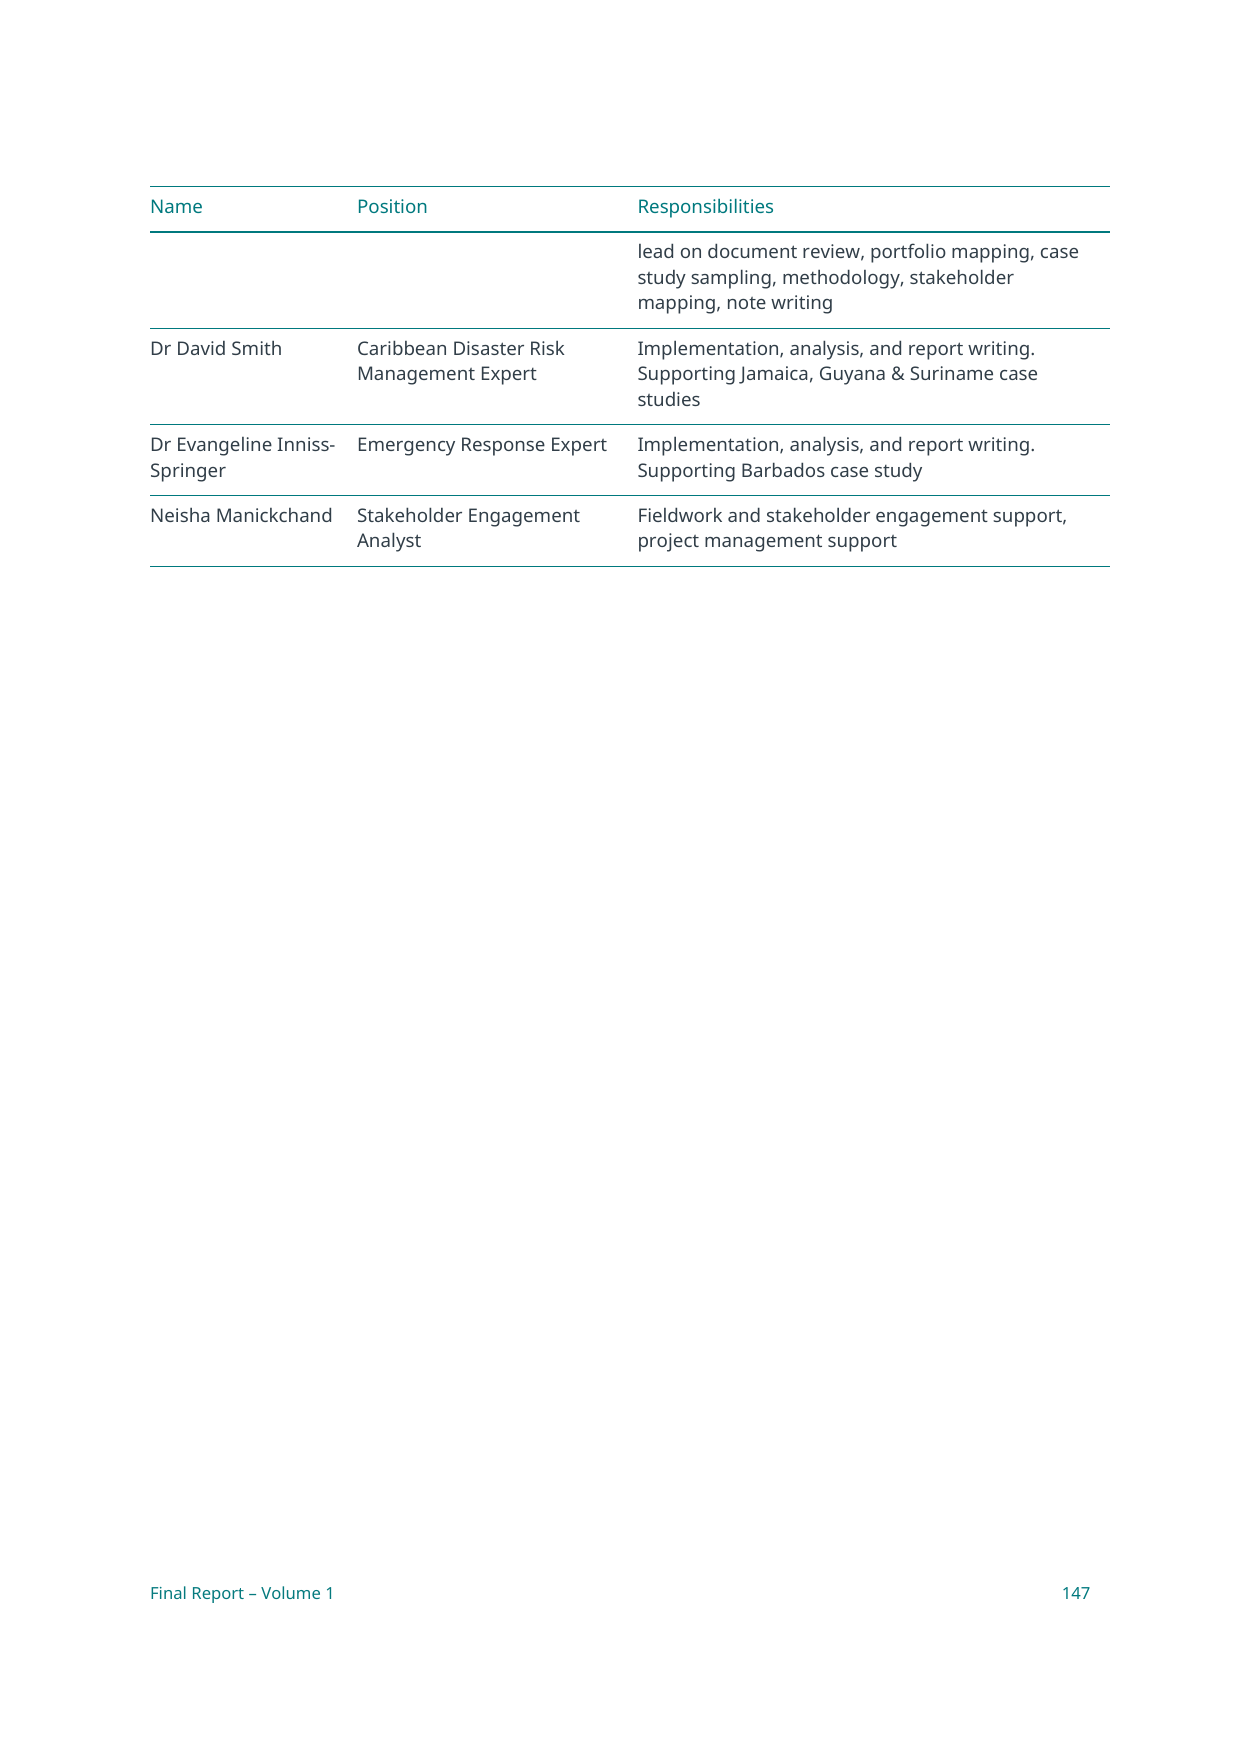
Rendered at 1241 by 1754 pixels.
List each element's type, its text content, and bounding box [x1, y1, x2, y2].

table_cell Fieldwork and stakeholder engagement support, project management support [637, 496, 1110, 566]
table_cell Caribbean Disaster Risk Management Expert [357, 329, 637, 424]
table_cell [150, 233, 357, 328]
table_header Responsibilities [637, 187, 1110, 231]
table_cell Dr Evangeline Inniss-Springer [150, 425, 357, 495]
table_cell [357, 233, 637, 328]
table_cell Emergency Response Expert [357, 425, 637, 495]
table_header Name [150, 187, 357, 231]
table_cell Implementation, analysis, and report writing. Supporting Jamaica, Guyana & Suriname case studies [637, 329, 1110, 424]
table_cell lead on document review, portfolio mapping, case study sampling, methodology, stakeholder mapping, note writing [637, 233, 1110, 328]
table_cell Neisha Manickchand [150, 496, 357, 566]
table_cell Dr David Smith [150, 329, 357, 424]
table_header Position [357, 187, 637, 231]
table_cell Implementation, analysis, and report writing. Supporting Barbados case study [637, 425, 1110, 495]
table_cell Stakeholder Engagement Analyst [357, 496, 637, 566]
